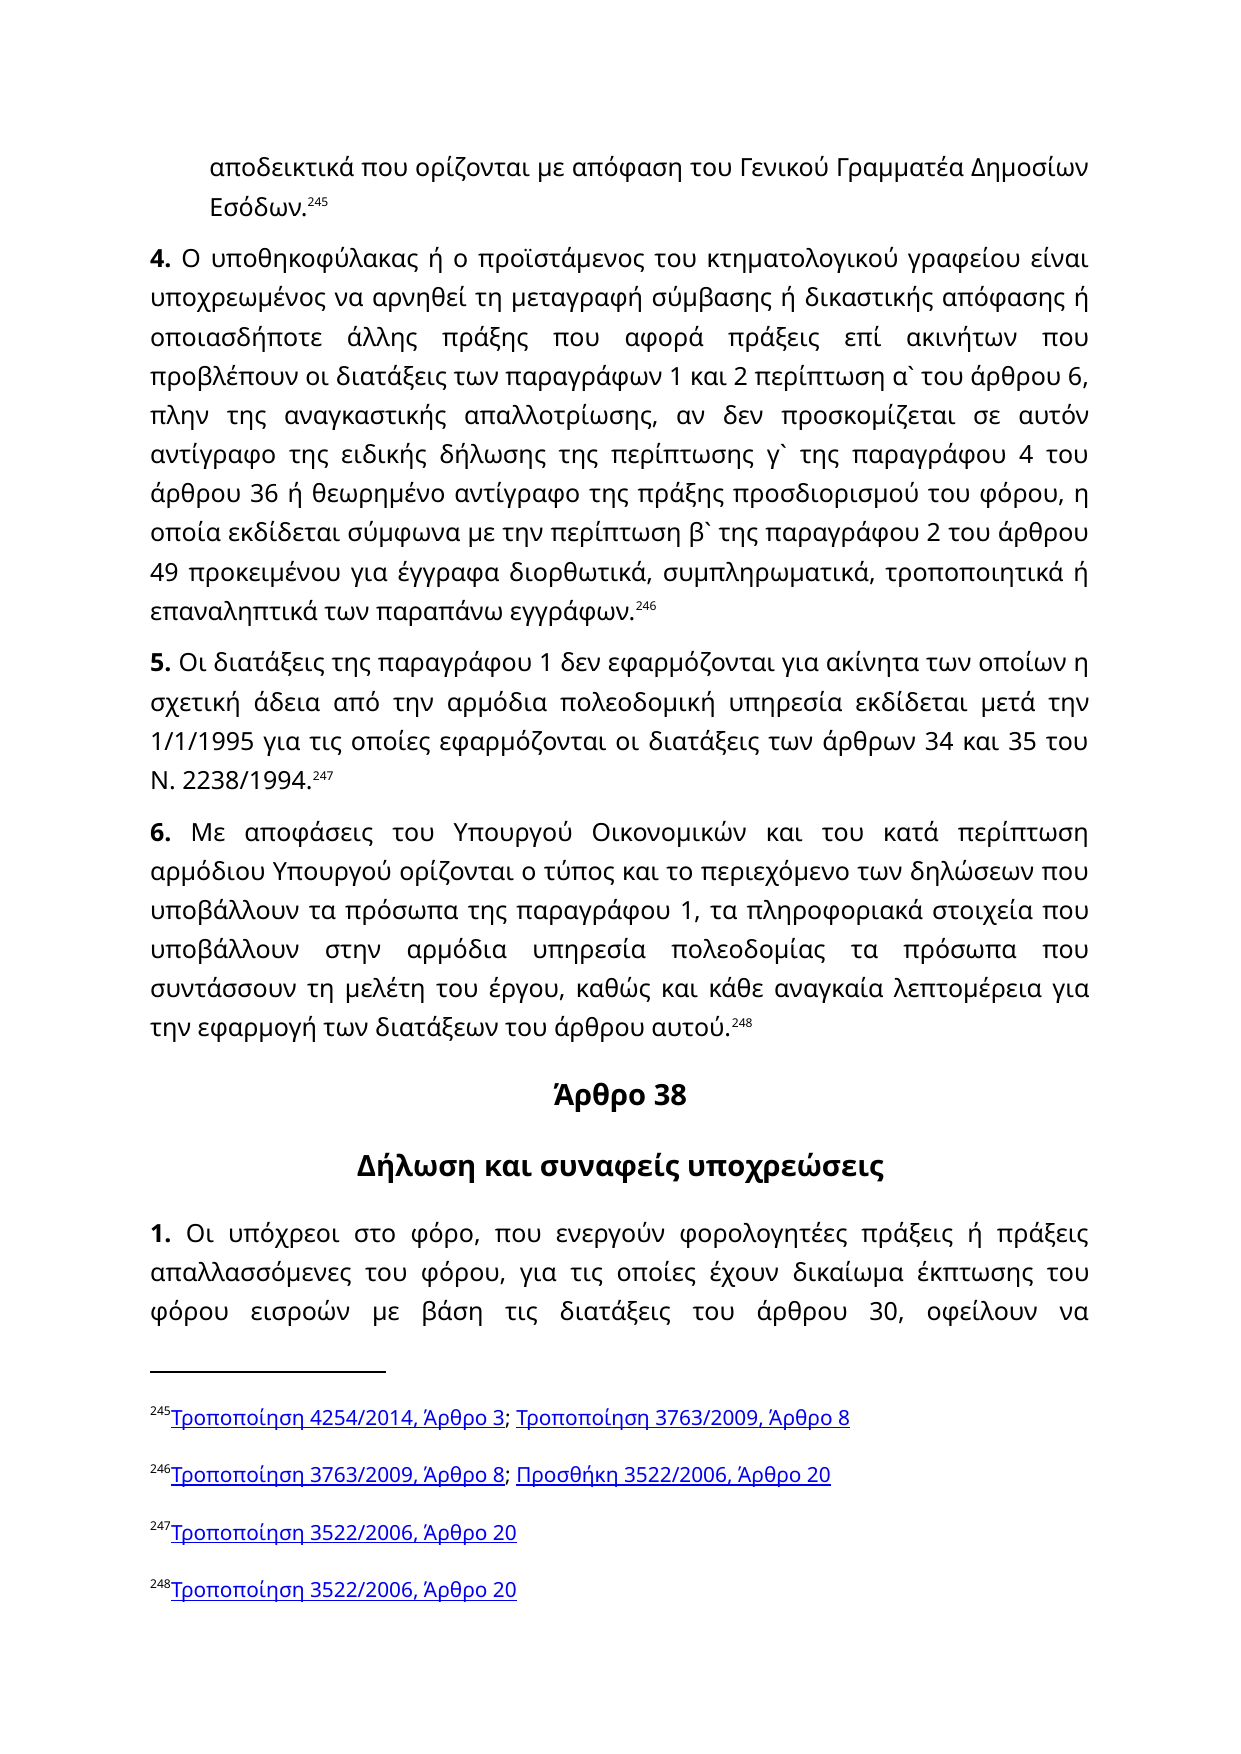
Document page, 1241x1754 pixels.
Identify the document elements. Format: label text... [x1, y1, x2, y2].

subtitle Άρθρο 38 [150, 1074, 1090, 1114]
text 1. Οι υπόχρεοι στο φόρο, που ενεργούν φορολογητέες πράξεις ή πράξεις απαλλασσόμενες του φόρου, για τις οποίες έχουν δικαίωμα έκπτωσης του φόρου εισροών με βάση τις διατάξεις του άρθρου 30, οφείλουν να [150, 1215, 1090, 1328]
text Τροποποίηση 3522/2006, Άρθρο 20 [150, 1576, 1090, 1604]
text Τροποποίηση 3522/2006, Άρθρο 20 [150, 1518, 1090, 1546]
subtitle Δήλωση και συναφείς υποχρεώσεις [150, 1145, 1090, 1184]
text Τροποποίηση 4254/2014, Άρθρο 3; Τροποποίηση 3763/2009, Άρθρο 8 [150, 1403, 1090, 1431]
text 5. Οι διατάξεις της παραγράφου 1 δεν εφαρμόζονται για ακίνητα των οποίων η σχετική άδεια από την αρμόδια πολεοδομική υπηρεσία εκδίδεται μετά την 1/1/1995 για τις οποίες εφαρμόζονται οι διατάξεις των άρθρων 34 και 35 του Ν. 2238/1994. [150, 645, 1090, 797]
text Τροποποίηση 3763/2009, Άρθρο 8; Προσθήκη 3522/2006, Άρθρο 20 [150, 1460, 1090, 1489]
text 6. Με αποφάσεις του Υπουργού Οικονομικών και του κατά περίπτωση αρμόδιου Υπουργού ορίζονται ο τύπος και το περιεχόμενο των δηλώσεων που υποβάλλουν τα πρόσωπα της παραγράφου 1, τα πληροφοριακά στοιχεία που υποβάλλουν στην αρμόδια υπηρεσία πολεοδομίας τα πρόσωπα που συντάσσουν τη μελέτη του έργου, καθώς και κάθε αναγκαία λεπτομέρεια για την εφαρμογή των διατάξεων του άρθρου αυτού. [150, 814, 1090, 1044]
text 4. Ο υποθηκοφύλακας ή ο προϊστάμενος του κτηματολογικού γραφείου είναι υποχρεωμένος να αρνηθεί τη μεταγραφή σύμβασης ή δικαστικής απόφασης ή οποιασδήποτε άλλης πράξης που αφορά πράξεις επί ακινήτων που προβλέπουν οι διατάξεις των παραγράφων 1 και 2 περίπτωση α` του άρθρου 6, πλην της αναγκαστικής απαλλοτρίωσης, αν δεν προσκομίζεται σε αυτόν αντίγραφο της ειδικής δήλωσης της περίπτωσης γ` της παραγράφου 4 του άρθρου 36 ή θεωρημένο αντίγραφο της πράξης προσδιορισμού του φόρου, η οποία εκδίδεται σύμφωνα με την περίπτωση β` της παραγράφου 2 του άρθρου 49 προκειμένου για έγγραφα διορθωτικά, συμπληρωματικά, τροποποιητικά ή επαναληπτικά των παραπάνω εγγράφων. [150, 241, 1090, 627]
list αποδεικτικά που ορίζονται με απόφαση του Γενικού Γραμματέα Δημοσίων Εσόδων. [150, 150, 1090, 223]
